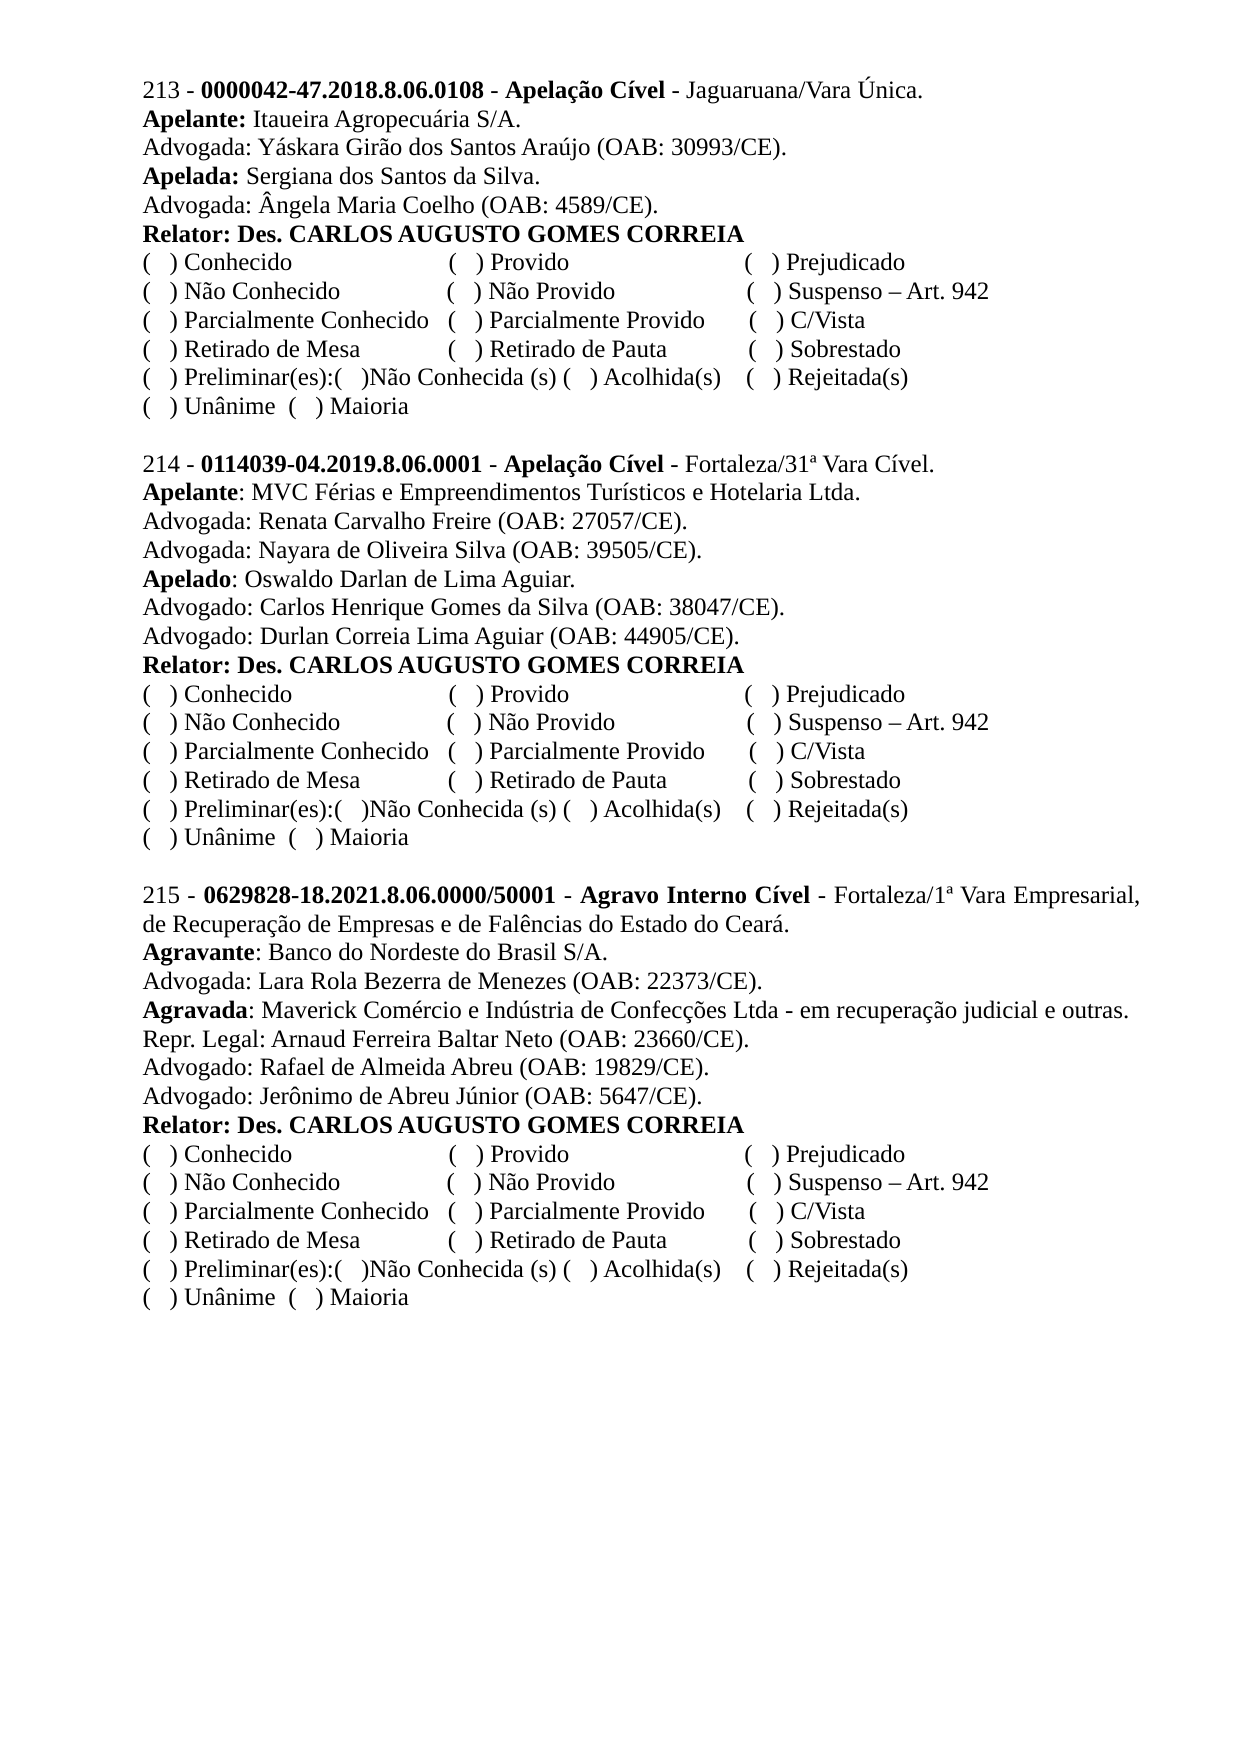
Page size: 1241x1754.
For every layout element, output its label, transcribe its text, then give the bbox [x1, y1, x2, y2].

text ( ) Retirado de Mesa ( ) Retirado de Pauta ( ) Sobrestado [142, 334, 1158, 362]
text ( ) Não Conhecido ( ) Não Provido ( ) Suspenso – Art. 942 [142, 707, 1158, 736]
text Advogado: Rafael de Almeida Abreu (OAB: 19829/CE). [142, 1052, 1141, 1081]
text Apelada: Sergiana dos Santos da Silva. [142, 161, 1141, 190]
text Advogada: Lara Rola Bezerra de Menezes (OAB: 22373/CE). [142, 966, 1141, 995]
text Relator: Des. CARLOS AUGUSTO GOMES CORREIA [142, 219, 1141, 247]
text Apelado: Oswaldo Darlan de Lima Aguiar. [142, 564, 1141, 592]
text ( ) Parcialmente Conhecido ( ) Parcialmente Provido ( ) C/Vista [142, 736, 1158, 765]
text ( ) Conhecido ( ) Provido ( ) Prejudicado [142, 1139, 1141, 1167]
text Relator: Des. CARLOS AUGUSTO GOMES CORREIA [142, 1110, 1141, 1139]
text Advogado: Carlos Henrique Gomes da Silva (OAB: 38047/CE). [142, 592, 1141, 621]
text ( ) Unânime ( ) Maioria [142, 822, 1158, 851]
text 214 - 0114039-04.2019.8.06.0001 - Apelação Cível - Fortaleza/31ª Vara Cível. [142, 449, 1141, 477]
text Relator: Des. CARLOS AUGUSTO GOMES CORREIA [142, 650, 1141, 679]
text Advogada: Nayara de Oliveira Silva (OAB: 39505/CE). [142, 535, 1141, 564]
text Agravante: Banco do Nordeste do Brasil S/A. [142, 937, 1141, 966]
text Advogado: Durlan Correia Lima Aguiar (OAB: 44905/CE). [142, 621, 1141, 650]
text ( ) Retirado de Mesa ( ) Retirado de Pauta ( ) Sobrestado [142, 765, 1158, 794]
text Agravada: Maverick Comércio e Indústria de Confecções Ltda - em recuperação judicial e outras. [142, 995, 1141, 1024]
text Apelante: Itaueira Agropecuária S/A. [142, 104, 1141, 132]
text ( ) Preliminar(es):( )Não Conhecida (s) ( ) Acolhida(s) ( ) Rejeitada(s) [142, 1254, 1158, 1282]
text ( ) Retirado de Mesa ( ) Retirado de Pauta ( ) Sobrestado [142, 1225, 1158, 1254]
text 215 - 0629828-18.2021.8.06.0000/50001 - Agravo Interno Cível - Fortaleza/1ª Vara Empresarial, de Recuperação de Empresas e de Falências do Estado do Ceará. [142, 880, 1141, 937]
text ( ) Unânime ( ) Maioria [142, 391, 1158, 420]
text ( ) Conhecido ( ) Provido ( ) Prejudicado [142, 679, 1141, 707]
text ( ) Não Conhecido ( ) Não Provido ( ) Suspenso – Art. 942 [142, 1167, 1158, 1196]
text ( ) Não Conhecido ( ) Não Provido ( ) Suspenso – Art. 942 [142, 276, 1158, 305]
text ( ) Parcialmente Conhecido ( ) Parcialmente Provido ( ) C/Vista [142, 305, 1158, 334]
text 213 - 0000042-47.2018.8.06.0108 - Apelação Cível - Jaguaruana/Vara Única. [142, 75, 1141, 104]
text Advogado: Jerônimo de Abreu Júnior (OAB: 5647/CE). [142, 1081, 1141, 1110]
text Repr. Legal: Arnaud Ferreira Baltar Neto (OAB: 23660/CE). [142, 1024, 1141, 1052]
text Apelante: MVC Férias e Empreendimentos Turísticos e Hotelaria Ltda. [142, 477, 1141, 506]
text ( ) Preliminar(es):( )Não Conhecida (s) ( ) Acolhida(s) ( ) Rejeitada(s) [142, 794, 1158, 822]
text Advogada: Yáskara Girão dos Santos Araújo (OAB: 30993/CE). [142, 132, 1141, 161]
text ( ) Preliminar(es):( )Não Conhecida (s) ( ) Acolhida(s) ( ) Rejeitada(s) [142, 362, 1158, 391]
text Advogada: Ângela Maria Coelho (OAB: 4589/CE). [142, 190, 1141, 219]
text Advogada: Renata Carvalho Freire (OAB: 27057/CE). [142, 506, 1141, 535]
text ( ) Unânime ( ) Maioria [142, 1282, 1158, 1311]
text ( ) Conhecido ( ) Provido ( ) Prejudicado [142, 247, 1141, 276]
text ( ) Parcialmente Conhecido ( ) Parcialmente Provido ( ) C/Vista [142, 1196, 1158, 1225]
